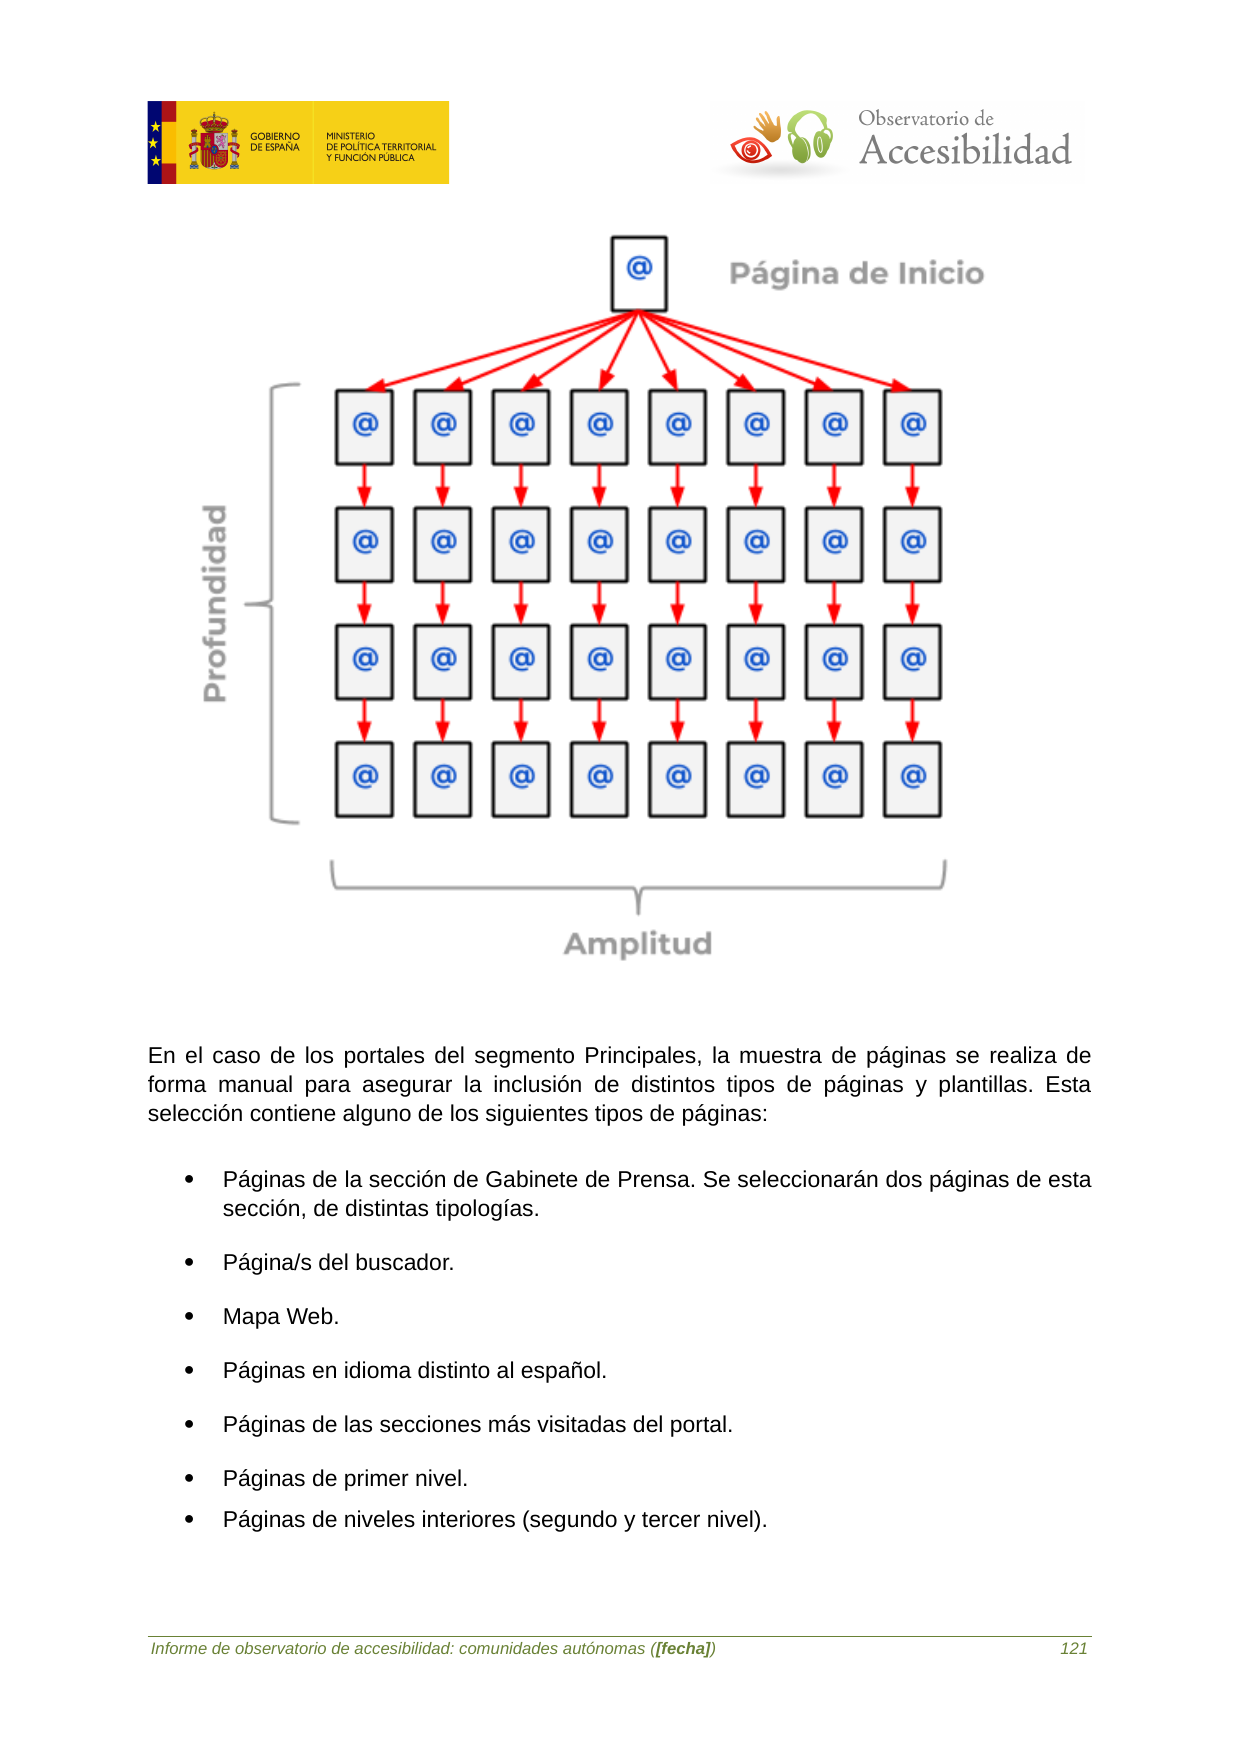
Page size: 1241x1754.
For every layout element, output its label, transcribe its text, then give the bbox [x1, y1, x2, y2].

text En el caso de los portales del segmento Principales, la muestra de páginas se realiza de forma manual para asegurar la inclusión de distintos tipos de páginas y plantillas. Esta selección contiene alguno de los siguientes tipos de páginas: [148, 1042, 1092, 1126]
list Página/s del buscador. [185, 1249, 1092, 1275]
list Páginas en idioma distinto al español. [185, 1357, 1092, 1383]
picture [147, 219, 1093, 1013]
picture [710, 101, 1086, 184]
list Páginas de la sección de Gabinete de Prensa. Se seleccionarán dos páginas de esta sección, de distintas tipologías. [185, 1166, 1092, 1221]
list Mapa Web. [185, 1303, 1092, 1329]
list Páginas de las secciones más visitadas del portal. [185, 1411, 1092, 1437]
list Páginas de primer nivel. [185, 1465, 1092, 1491]
list Páginas de niveles interiores (segundo y tercer nivel). [185, 1506, 1092, 1533]
picture [147, 101, 450, 184]
